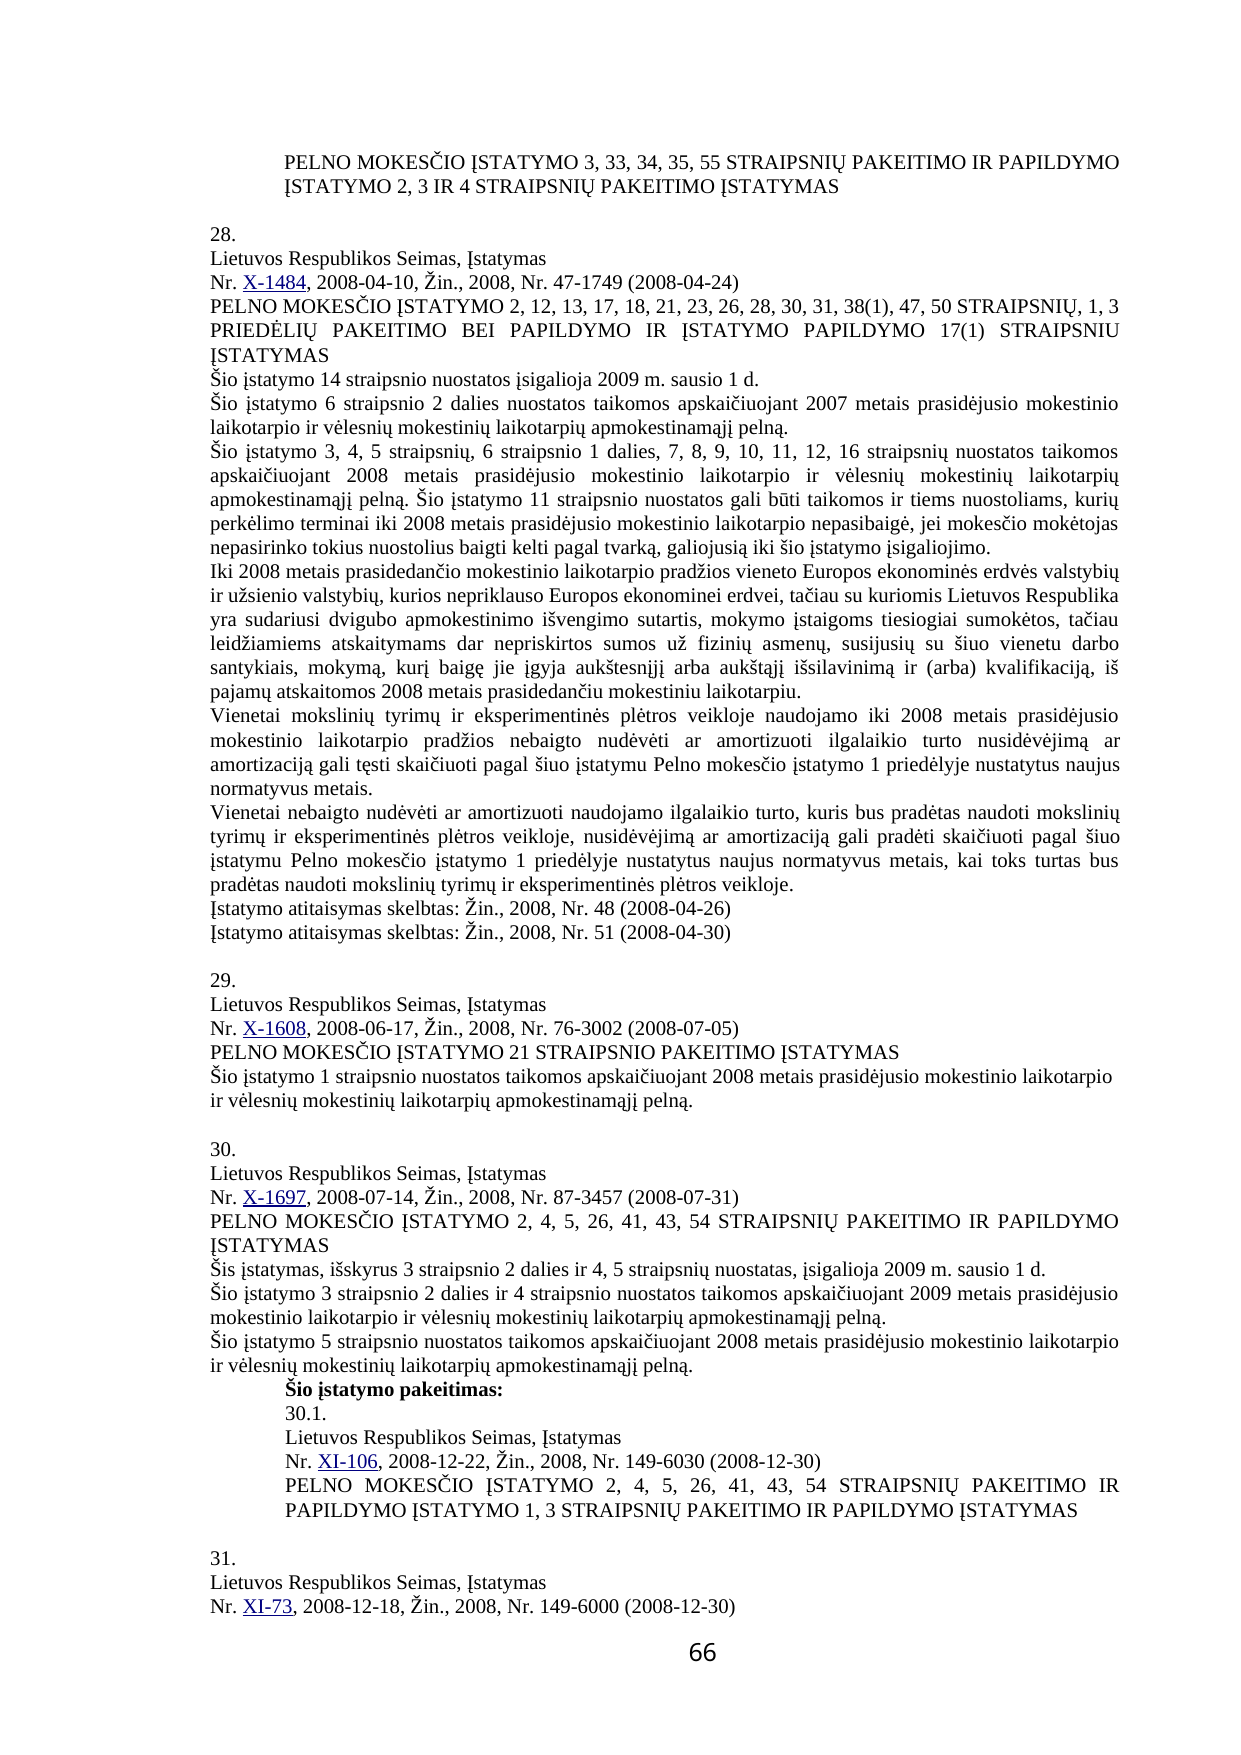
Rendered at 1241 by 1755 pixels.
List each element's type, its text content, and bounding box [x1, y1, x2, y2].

text Iki 2008 metais prasidedančio mokestinio laikotarpio pradžios vieneto Europos ekonominės erdvės valstybių ir užsienio valstybių, kurios nepriklauso Europos ekonominei erdvei, tačiau su kuriomis Lietuvos Respublika yra sudariusi dvigubo apmokestinimo išvengimo sutartis, mokymo įstaigoms tiesiogiai sumokėtos, tačiau leidžiamiems atskaitymams dar nepriskirtos sumos už fizinių asmenų, susijusių su šiuo vienetu darbo santykiais, mokymą, kurį baigę jie įgyja aukštesnįjį arba aukštąjį išsilavinimą ir (arba) kvalifikaciją, iš pajamų atskaitomos 2008 metais prasidedančiu mokestiniu laikotarpiu. [210, 559, 1120, 703]
text PELNO MOKESČIO ĮSTATYMO 2, 4, 5, 26, 41, 43, 54 STRAIPSNIŲ PAKEITIMO IR PAPILDYMO ĮSTATYMO 1, 3 STRAIPSNIŲ PAKEITIMO IR PAPILDYMO ĮSTATYMAS [285, 1473, 1120, 1522]
text PELNO MOKESČIO ĮSTATYMO 3, 33, 34, 35, 55 STRAIPSNIŲ PAKEITIMO IR PAPILDYMO ĮSTATYMO 2, 3 IR 4 STRAIPSNIŲ PAKEITIMO ĮSTATYMAS [284, 150, 1120, 198]
text PELNO MOKESČIO ĮSTATYMO 2, 12, 13, 17, 18, 21, 23, 26, 28, 30, 31, 38(1), 47, 50 STRAIPSNIŲ, 1, 3 PRIEDĖLIŲ PAKEITIMO BEI PAPILDYMO IR ĮSTATYMO PAPILDYMO 17(1) STRAIPSNIU ĮSTATYMAS [210, 294, 1120, 367]
text PELNO MOKESČIO ĮSTATYMO 21 STRAIPSNIO PAKEITIMO ĮSTATYMAS [210, 1040, 1120, 1064]
text Nr. X-1697, 2008-07-14, Žin., 2008, Nr. 87-3457 (2008-07-31) [210, 1185, 1120, 1209]
text Šio įstatymo 5 straipsnio nuostatos taikomos apskaičiuojant 2008 metais prasidėjusio mokestinio laikotarpio ir vėlesnių mokestinių laikotarpių apmokestinamąjį pelną. [210, 1329, 1120, 1377]
text Lietuvos Respublikos Seimas, Įstatymas [210, 1425, 1120, 1449]
text Lietuvos Respublikos Seimas, Įstatymas [210, 1570, 1120, 1594]
text Vienetai nebaigto nudėvėti ar amortizuoti naudojamo ilgalaikio turto, kuris bus pradėtas naudoti mokslinių tyrimų ir eksperimentinės plėtros veikloje, nusidėvėjimą ar amortizaciją gali pradėti skaičiuoti pagal šiuo įstatymu Pelno mokesčio įstatymo 1 priedėlyje nustatytus naujus normatyvus metais, kai toks turtas bus pradėtas naudoti mokslinių tyrimų ir eksperimentinės plėtros veikloje. [210, 800, 1120, 896]
text 29. [210, 968, 1120, 992]
text Lietuvos Respublikos Seimas, Įstatymas [210, 992, 1120, 1016]
text Šio įstatymo 1 straipsnio nuostatos taikomos apskaičiuojant 2008 metais prasidėjusio mokestinio laikotarpio ir vėlesnių mokestinių laikotarpių apmokestinamąjį pelną. [210, 1064, 1120, 1112]
text Nr. XI-73, 2008-12-18, Žin., 2008, Nr. 149-6000 (2008-12-30) [210, 1594, 1120, 1618]
text 31. [210, 1546, 1120, 1570]
text 30. [210, 1137, 1120, 1161]
text Šio įstatymo 6 straipsnio 2 dalies nuostatos taikomos apskaičiuojant 2007 metais prasidėjusio mokestinio laikotarpio ir vėlesnių mokestinių laikotarpių apmokestinamąjį pelną. [210, 391, 1120, 439]
text Lietuvos Respublikos Seimas, Įstatymas [210, 1161, 1120, 1185]
text Įstatymo atitaisymas skelbtas: Žin., 2008, Nr. 48 (2008-04-26) [210, 896, 1120, 920]
text Vienetai mokslinių tyrimų ir eksperimentinės plėtros veikloje naudojamo iki 2008 metais prasidėjusio mokestinio laikotarpio pradžios nebaigto nudėvėti ar amortizuoti ilgalaikio turto nusidėvėjimą ar amortizaciją gali tęsti skaičiuoti pagal šiuo įstatymu Pelno mokesčio įstatymo 1 priedėlyje nustatytus naujus normatyvus metais. [210, 703, 1120, 800]
text Nr. XI-106, 2008-12-22, Žin., 2008, Nr. 149-6030 (2008-12-30) [210, 1449, 1120, 1473]
text 28. [210, 222, 1120, 246]
text Įstatymo atitaisymas skelbtas: Žin., 2008, Nr. 51 (2008-04-30) [210, 920, 1120, 944]
text Lietuvos Respublikos Seimas, Įstatymas [210, 246, 1120, 270]
text Šio įstatymo 14 straipsnio nuostatos įsigalioja 2009 m. sausio 1 d. [210, 367, 1120, 391]
text Nr. X-1608, 2008-06-17, Žin., 2008, Nr. 76-3002 (2008-07-05) [210, 1016, 1120, 1040]
text Šio įstatymo pakeitimas: [210, 1377, 1120, 1401]
text 30.1. [210, 1401, 1120, 1425]
text PELNO MOKESČIO ĮSTATYMO 2, 4, 5, 26, 41, 43, 54 STRAIPSNIŲ PAKEITIMO IR PAPILDYMO ĮSTATYMAS [210, 1209, 1120, 1257]
text Šis įstatymas, išskyrus 3 straipsnio 2 dalies ir 4, 5 straipsnių nuostatas, įsigalioja 2009 m. sausio 1 d. [210, 1257, 1120, 1281]
text Nr. X-1484, 2008-04-10, Žin., 2008, Nr. 47-1749 (2008-04-24) [210, 270, 1120, 294]
text Šio įstatymo 3, 4, 5 straipsnių, 6 straipsnio 1 dalies, 7, 8, 9, 10, 11, 12, 16 straipsnių nuostatos taikomos apskaičiuojant 2008 metais prasidėjusio mokestinio laikotarpio ir vėlesnių mokestinių laikotarpių apmokestinamąjį pelną. Šio įstatymo 11 straipsnio nuostatos gali būti taikomos ir tiems nuostoliams, kurių perkėlimo terminai iki 2008 metais prasidėjusio mokestinio laikotarpio nepasibaigė, jei mokesčio mokėtojas nepasirinko tokius nuostolius baigti kelti pagal tvarką, galiojusią iki šio įstatymo įsigaliojimo. [210, 439, 1120, 559]
text Šio įstatymo 3 straipsnio 2 dalies ir 4 straipsnio nuostatos taikomos apskaičiuojant 2009 metais prasidėjusio mokestinio laikotarpio ir vėlesnių mokestinių laikotarpių apmokestinamąjį pelną. [210, 1281, 1120, 1329]
